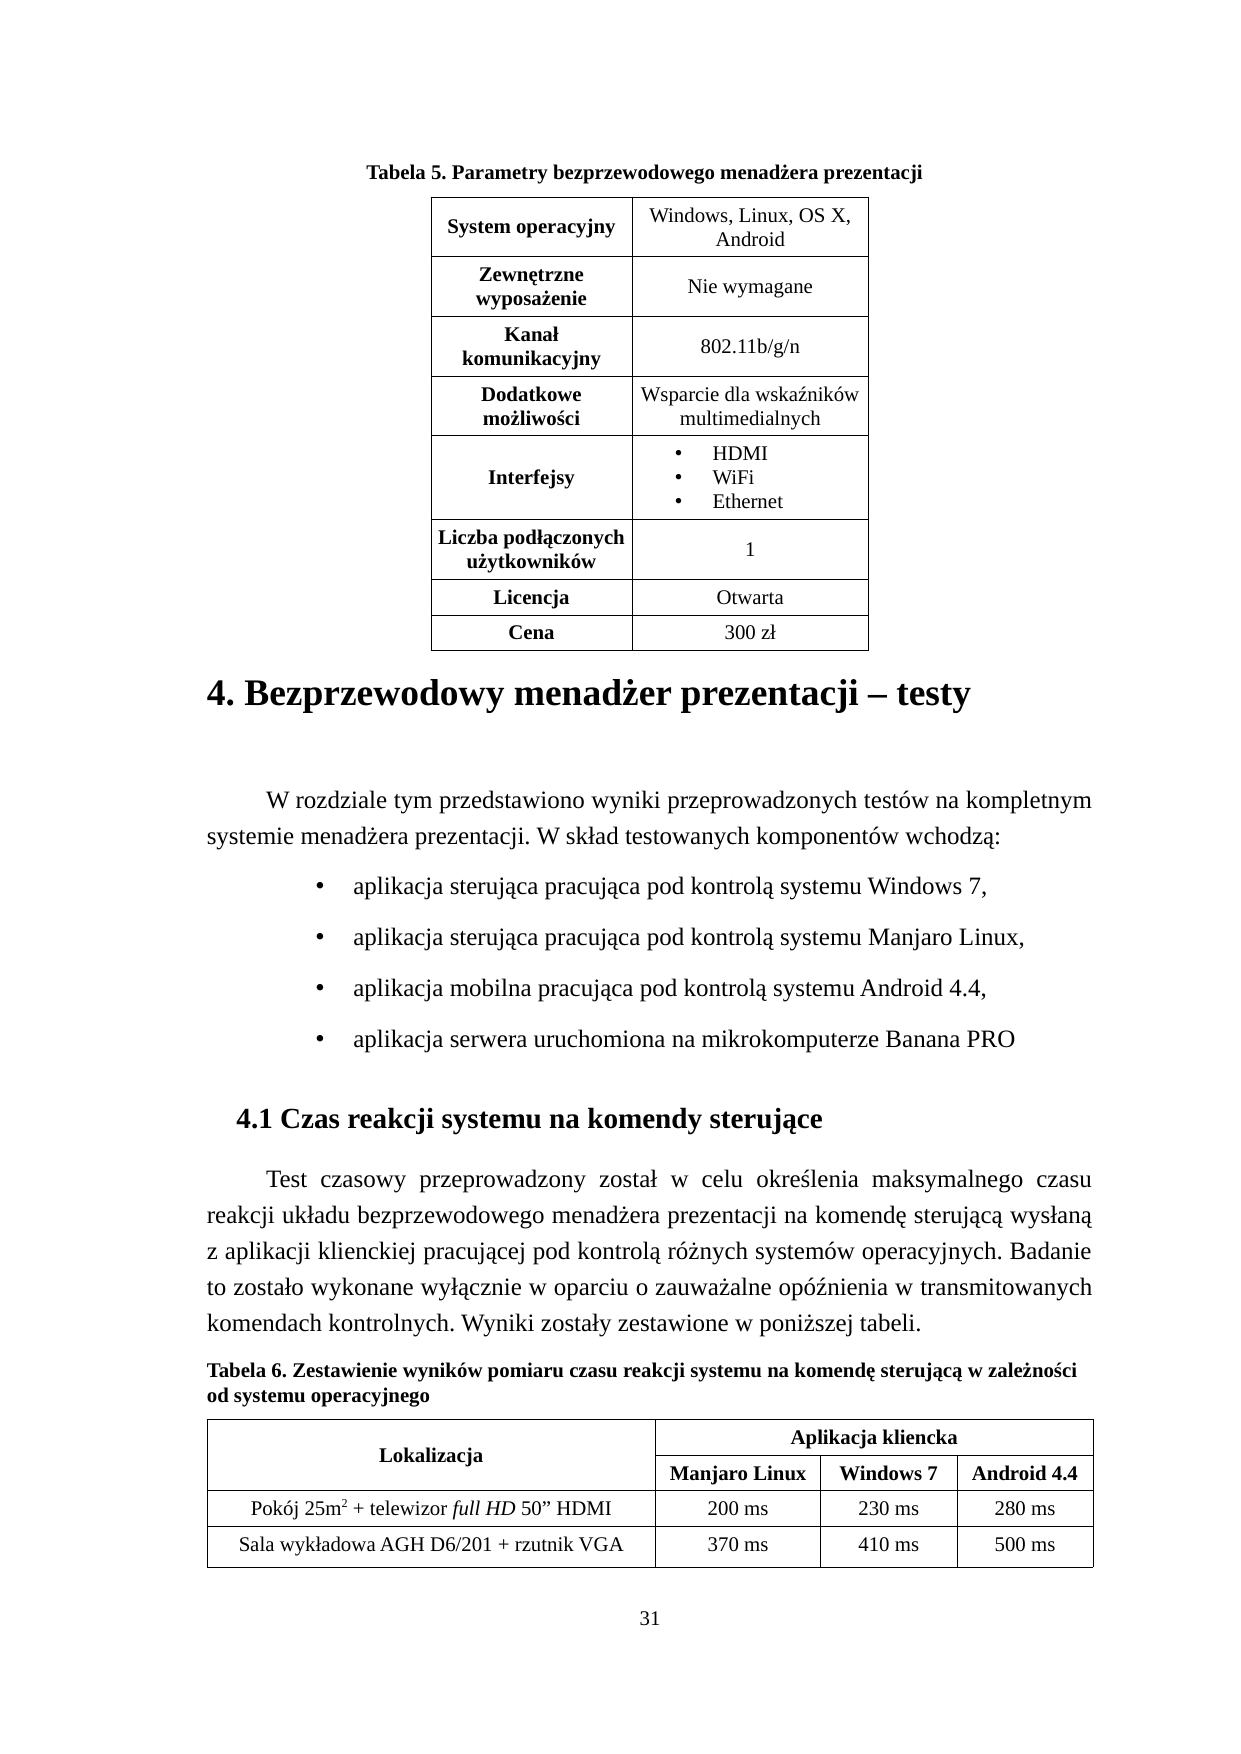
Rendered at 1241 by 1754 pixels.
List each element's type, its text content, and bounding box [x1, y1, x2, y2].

table_cell Nie wymagane [633, 257, 868, 316]
table_cell 370 ms [656, 1527, 820, 1567]
table_cell Cena [432, 616, 632, 650]
table_cell Pokój 25m2 + telewizor full HD 50” HDMI [208, 1491, 655, 1526]
list aplikacja serwera uruchomiona na mikrokomputerze Banana PRO [316, 1024, 1093, 1052]
list aplikacja mobilna pracująca pod kontrolą systemu Android 4.4, [316, 973, 1093, 1002]
text W rozdziale tym przedstawiono wyniki przeprowadzonych testów na kompletnym systemie menadżera prezentacji. W skład testowanych komponentów wchodzą: [207, 785, 1093, 849]
table_cell Windows 7 [821, 1456, 957, 1490]
list aplikacja sterująca pracująca pod kontrolą systemu Manjaro Linux, [316, 922, 1093, 951]
text Tabela 5. Parametry bezprzewodowego menadżera prezentacji [366, 160, 1093, 184]
table_cell Licencja [432, 580, 632, 614]
table_cell 300 zł [633, 616, 868, 650]
table_header Lokalizacja [208, 1420, 655, 1490]
table_cell Interfejsy [432, 436, 632, 519]
table_header Windows, Linux, OS X, Android [633, 198, 868, 256]
table_cell 802.11b/g/n [633, 317, 868, 376]
table_header System operacyjny [432, 198, 632, 256]
table_cell 1 [633, 520, 868, 579]
table_cell Android 4.4 [958, 1456, 1093, 1490]
text Test czasowy przeprowadzony został w celu określenia maksymalnego czasu reakcji układu bezprzewodowego menadżera prezentacji na komendę sterującą wysłaną z aplikacji klienckiej pracującej pod kontrolą różnych systemów operacyjnych. Badanie to zostało wykonane wyłącznie w oparciu o zauważalne opóźnienia w transmitowanych komendach kontrolnych. Wyniki zostały zestawione w poniższej tabeli. [207, 1164, 1093, 1336]
table_cell 230 ms [821, 1491, 957, 1526]
table_cell Sala wykładowa AGH D6/201 + rzutnik VGA [208, 1527, 655, 1567]
table_cell Otwarta [633, 580, 868, 614]
subtitle 4.1 Czas reakcji systemu na komendy sterujące [207, 1101, 1093, 1134]
table_cell Dodatkowe możliwości [432, 377, 632, 435]
table_cell HDMI WiFi Ethernet [633, 436, 868, 519]
text Tabela 6. Zestawienie wyników pomiaru czasu reakcji systemu na komendę sterującą w zależności od systemu operacyjnego [207, 1358, 1093, 1407]
list aplikacja sterująca pracująca pod kontrolą systemu Windows 7, [316, 871, 1093, 900]
table_header Aplikacja kliencka [656, 1420, 1093, 1455]
table_cell 200 ms [656, 1491, 820, 1526]
table_cell Zewnętrzne wyposażenie [432, 257, 632, 316]
table_cell Wsparcie dla wskaźników multimedialnych [633, 377, 868, 435]
table_cell Manjaro Linux [656, 1456, 820, 1490]
table_cell Liczba podłączonych użytkowników [432, 520, 632, 579]
subtitle 4. Bezprzewodowy menadżer prezentacji – testy [207, 671, 1093, 714]
table_cell 410 ms [821, 1527, 957, 1567]
table_cell 500 ms [958, 1527, 1093, 1567]
table_cell Kanał komunikacyjny [432, 317, 632, 376]
table_cell 280 ms [958, 1491, 1093, 1526]
